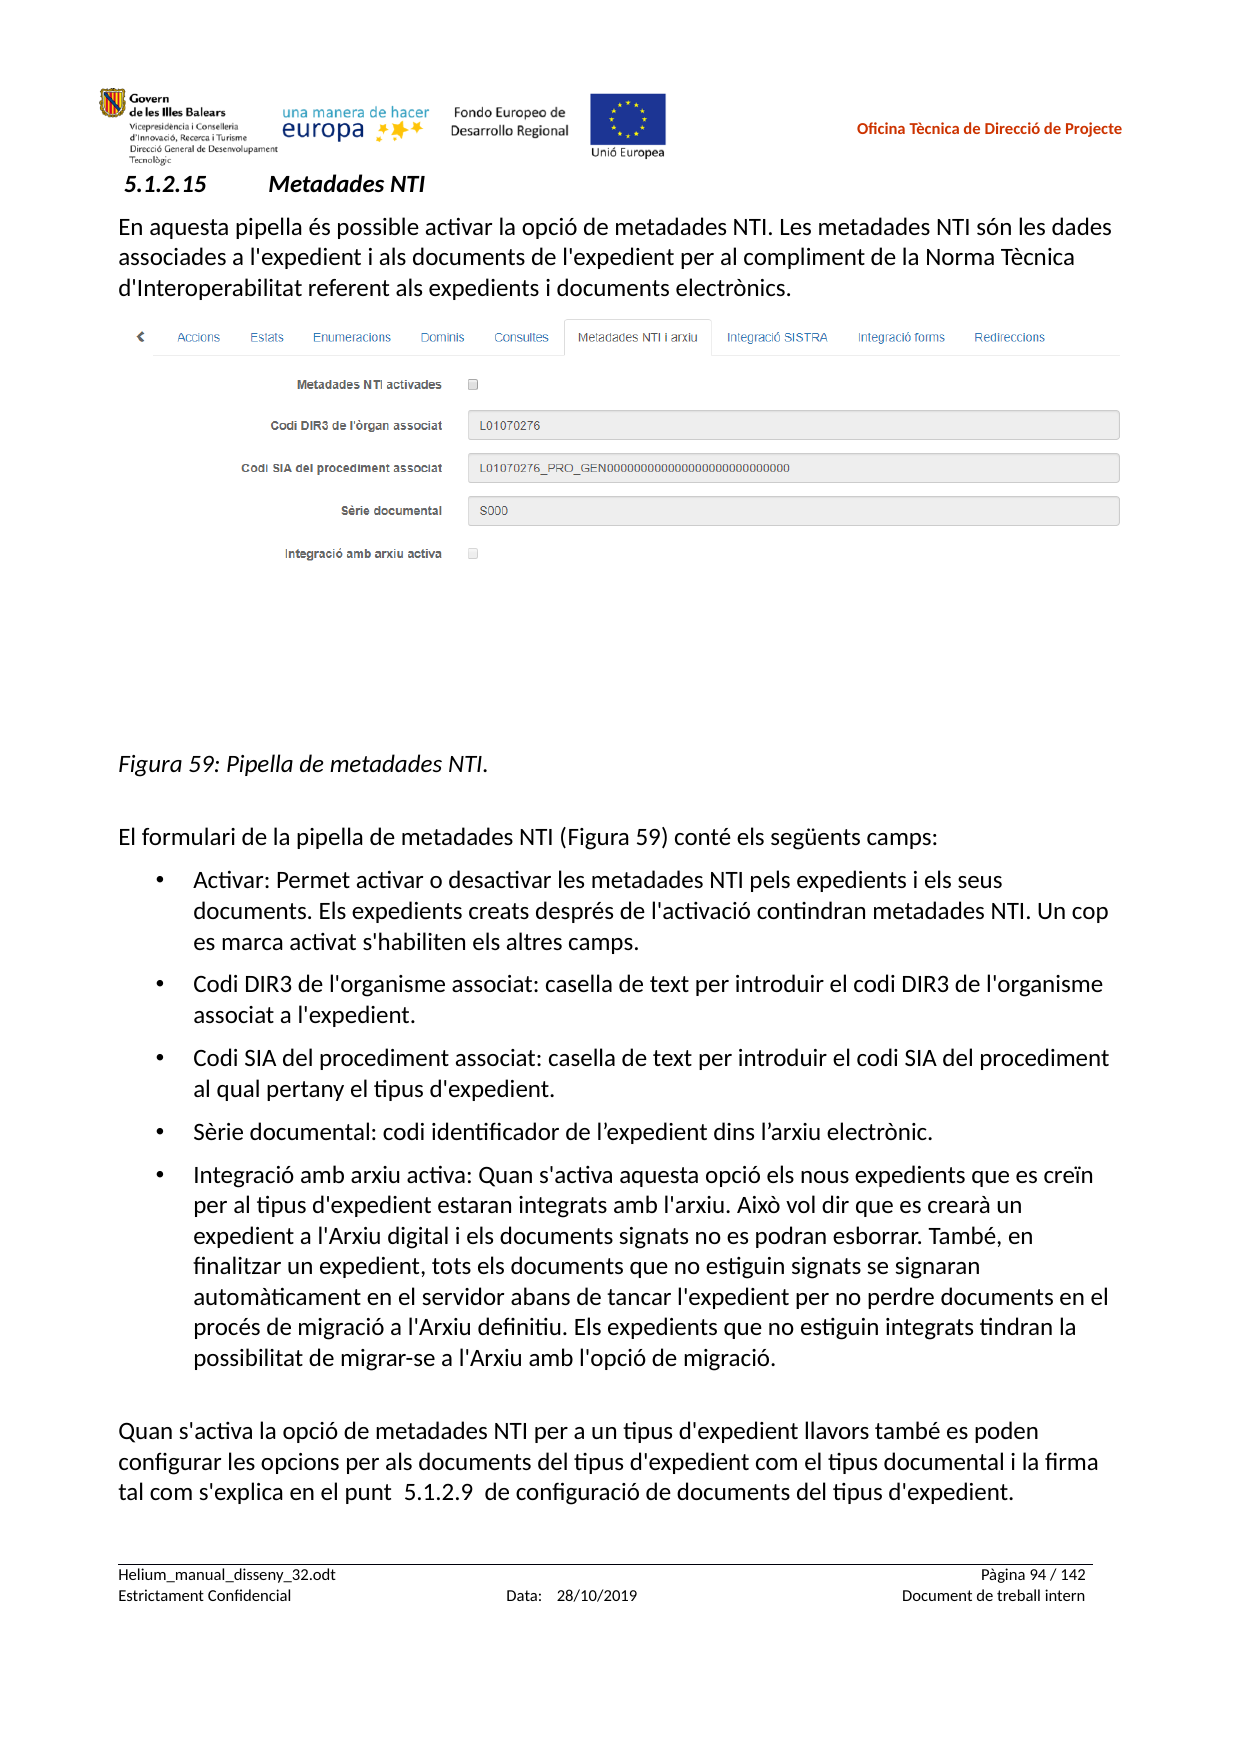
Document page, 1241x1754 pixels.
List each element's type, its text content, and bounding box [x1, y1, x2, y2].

picture [118, 314, 1123, 718]
subtitle Metadades NTI [118, 168, 1122, 198]
text En aquesta pipella és possible activar la opció de metadades NTI. Les metadades NTI són les dades associades a l'expedient i als documents de l'expedient per al compliment de la Norma Tècnica d'Interoperabilitat referent als expedients i documents electrònics. [118, 211, 1122, 302]
list Codi DIR3 de l'organisme associat: casella de text per introduir el codi DIR3 de l'organisme associat a l'expedient. [156, 969, 1122, 1030]
text Figura 59: Pipella de metadades NTI. [118, 718, 1122, 778]
list Codi SIA del procediment associat: casella de text per introduir el codi SIA del procediment al qual pertany el tipus d'expedient. [156, 1042, 1122, 1103]
list Integració amb arxiu activa: Quan s'activa aquesta opció els nous expedients que es creïn per al tipus d'expedient estaran integrats amb l'arxiu. Això vol dir que es crearà un expedient a l'Arxiu digital i els documents signats no es podran esborrar. També, en finalitzar un expedient, tots els documents que no estiguin signats se signaran automàticament en el servidor abans de tancar l'expedient per no perdre documents en el procés de migració a l'Arxiu definitiu. Els expedients que no estiguin integrats tindran la possibilitat de migrar-se a l'Arxiu amb l'opció de migració. [156, 1159, 1122, 1372]
list Activar: Permet activar o desactivar les metadades NTI pels expedients i els seus documents. Els expedients creats després de l'activació contindran metadades NTI. Un cop es marca activat s'habiliten els altres camps. [156, 864, 1122, 956]
text El formulari de la pipella de metadades NTI (Figura 59) conté els següents camps: [118, 822, 1122, 852]
list Sèrie documental: codi identificador de l’expedient dins l’arxiu electrònic. [156, 1116, 1122, 1146]
text Quan s'activa la opció de metadades NTI per a un tipus d'expedient llavors també es poden configurar les opcions per als documents del tipus d'expedient com el tipus documental i la firma tal com s'explica en el punt 5.1.2.9 de configuració de documents del tipus d'expedient. [118, 1415, 1122, 1507]
picture [99, 87, 668, 166]
